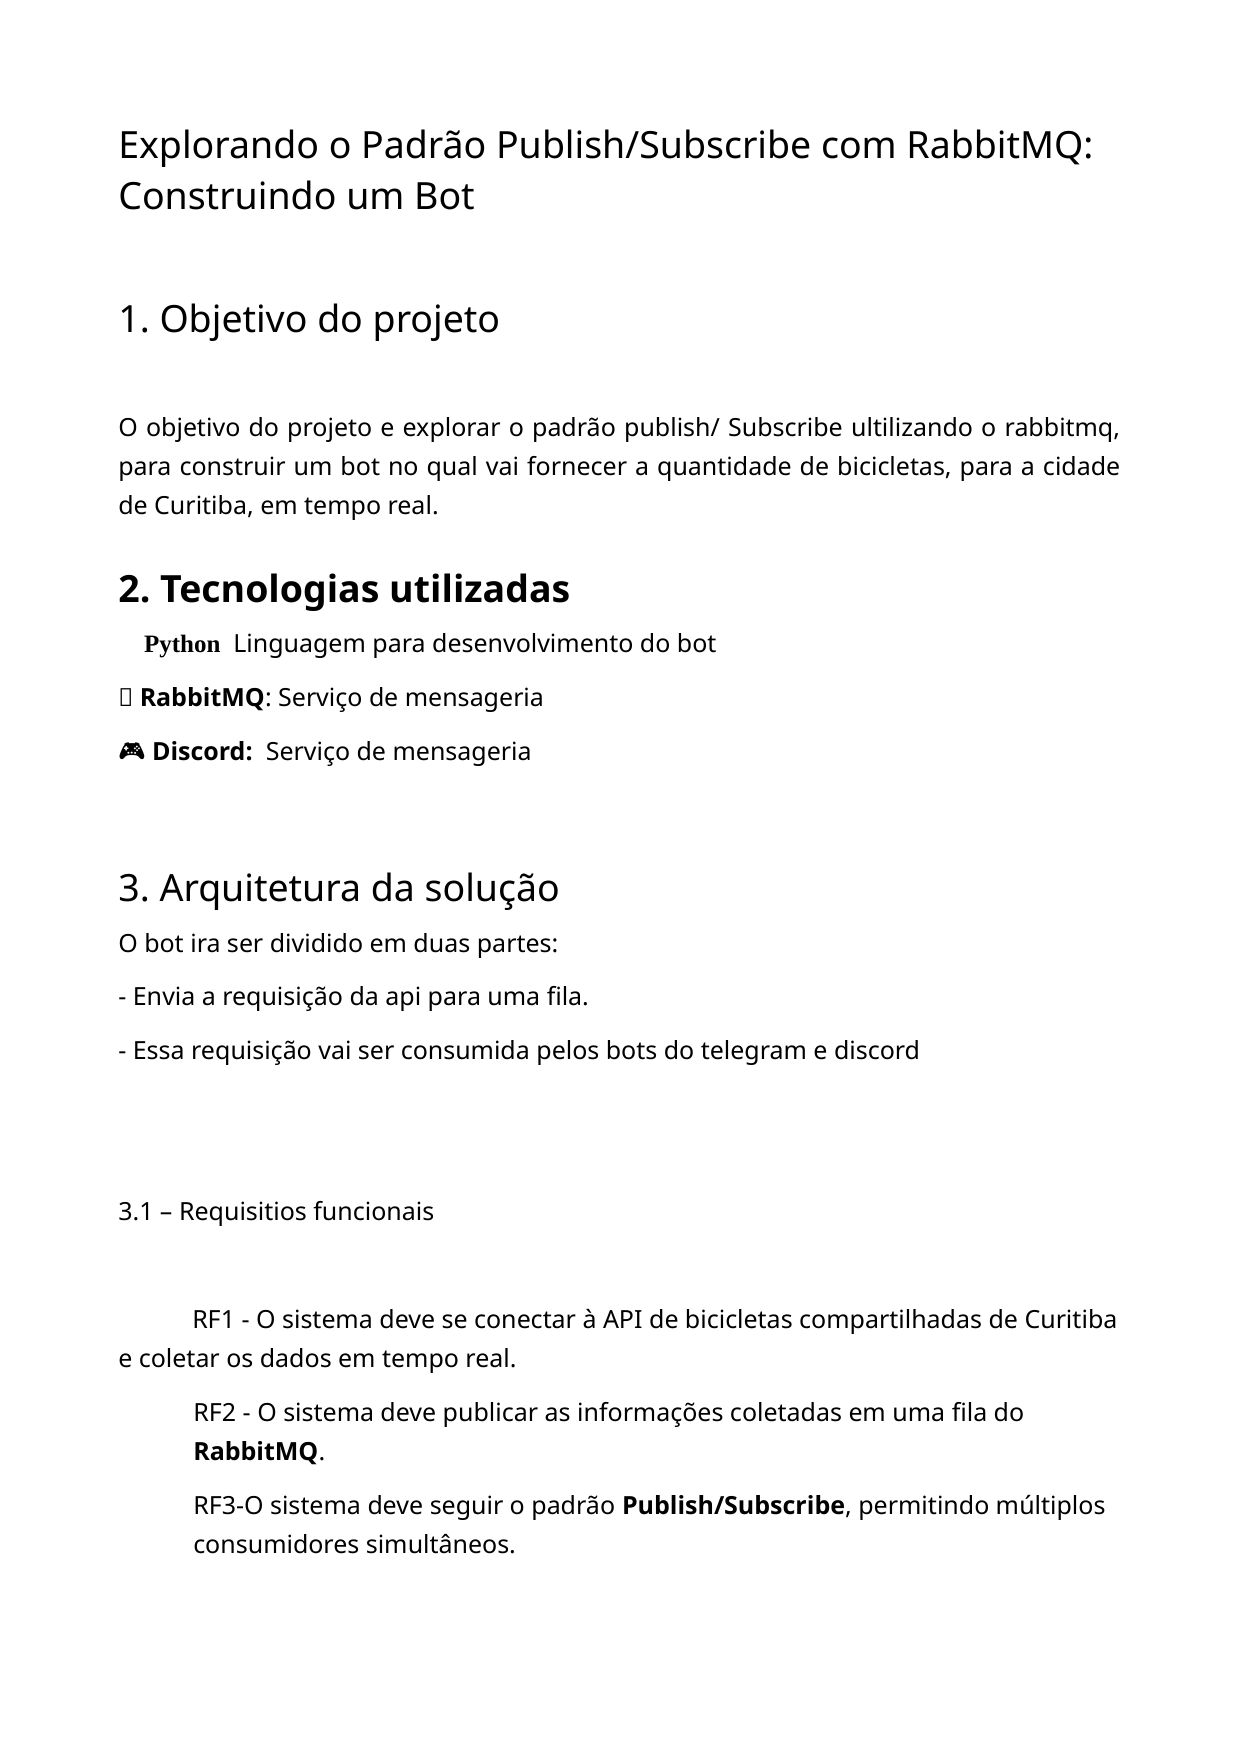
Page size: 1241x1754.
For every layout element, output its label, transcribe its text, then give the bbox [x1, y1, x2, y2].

text 🎮 Discord: Serviço de mensageria [118, 733, 1122, 767]
subtitle 3. Arquitetura da solução [118, 862, 1122, 913]
text - Essa requisição vai ser consumida pelos bots do telegram e discord [118, 1033, 1122, 1067]
list RF2 - O sistema deve publicar as informações coletadas em uma fila do RabbitMQ. [164, 1394, 1122, 1468]
text - Envia a requisição da api para uma fila. [118, 979, 1122, 1013]
text Explorando o Padrão Publish/Subscribe com RabbitMQ: Construindo um Bot [118, 118, 1122, 220]
text 🐍 Python Linguagem para desenvolvimento do bot [118, 626, 1122, 660]
subtitle 2. Tecnologias utilizadas [118, 562, 1122, 613]
text O bot ira ser dividido em duas partes: [118, 925, 1122, 959]
text RF1 - O sistema deve se conectar à API de bicicletas compartilhadas de Curitiba e coletar os dados em tempo real. [118, 1301, 1122, 1375]
text 📡 RabbitMQ: Serviço de mensageria [118, 679, 1122, 714]
text 3.1 – Requisitios funcionais [118, 1194, 1122, 1228]
list RF3-O sistema deve seguir o padrão Publish/Subscribe, permitindo múltiplos consumidores simultâneos. [164, 1487, 1122, 1561]
text O objetivo do projeto e explorar o padrão publish/ Subscribe ultilizando o rabbitmq, para construir um bot no qual vai fornecer a quantidade de bicicletas, para a cidade de Curitiba, em tempo real. [118, 409, 1122, 522]
subtitle 1. Objetivo do projeto [118, 292, 1122, 343]
